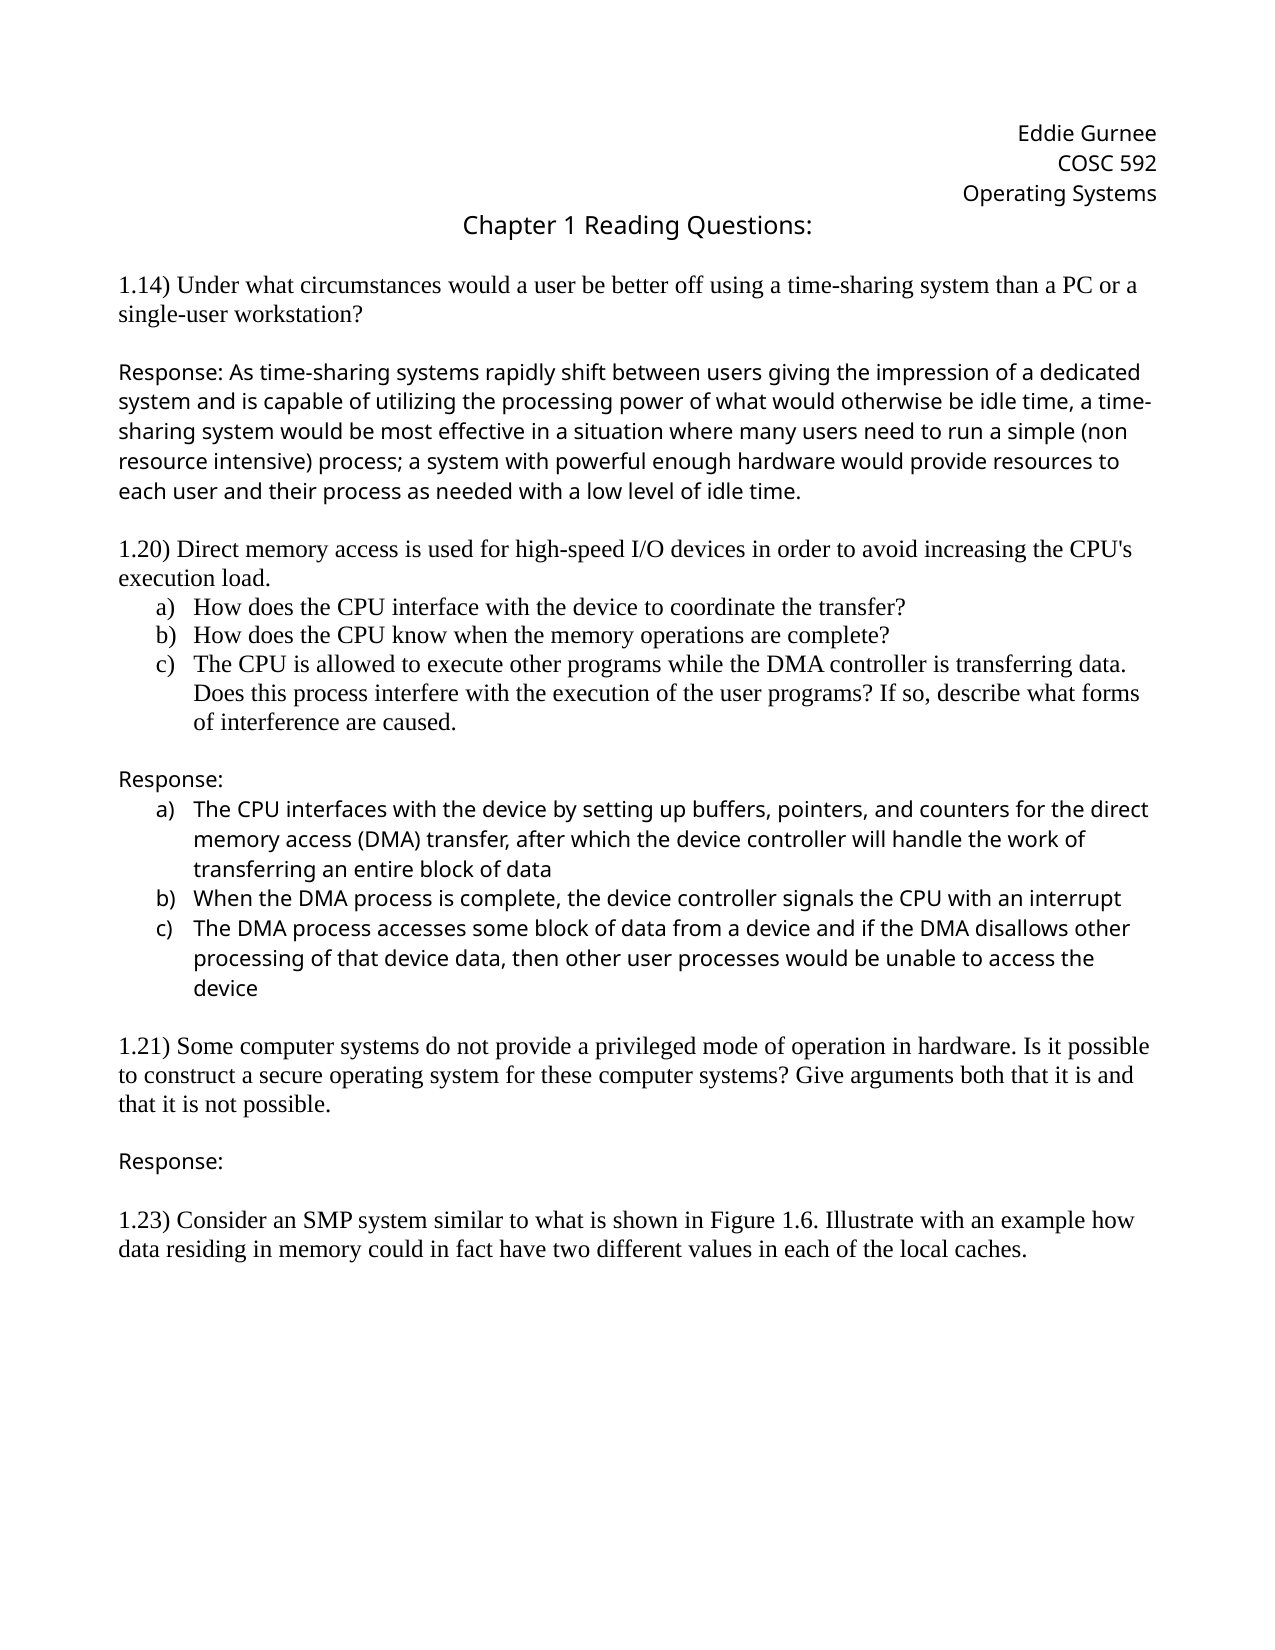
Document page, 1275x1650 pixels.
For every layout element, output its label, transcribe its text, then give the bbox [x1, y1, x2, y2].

text Chapter 1 Reading Questions: [118, 207, 1157, 242]
text Response: [118, 1146, 1157, 1176]
text 1.21) Some computer systems do not provide a privileged mode of operation in hardware. Is it possible to construct a secure operating system for these computer systems? Give arguments both that it is and that it is not possible. [118, 1031, 1157, 1118]
text Eddie Gurnee [118, 118, 1157, 148]
text COSC 592 [118, 148, 1157, 178]
list The DMA process accesses some block of data from a device and if the DMA disallows other processing of that device data, then other user processes would be unable to access the device [156, 913, 1157, 1003]
text 1.14) Under what circumstances would a user be better off using a time-sharing system than a PC or a single-user workstation? [118, 270, 1157, 328]
list How does the CPU know when the memory operations are complete? [156, 621, 1157, 649]
list How does the CPU interface with the device to coordinate the transfer? [156, 592, 1157, 621]
text Response: [118, 764, 1157, 794]
text 1.23) Consider an SMP system similar to what is shown in Figure 1.6. Illustrate with an example how data residing in memory could in fact have two different values in each of the local caches. [118, 1205, 1157, 1262]
text 1.20) Direct memory access is used for high-speed I/O devices in order to avoid increasing the CPU's execution load. [118, 534, 1157, 592]
text Response: As time-sharing systems rapidly shift between users giving the impression of a dedicated system and is capable of utilizing the processing power of what would otherwise be idle time, a time-sharing system would be most effective in a situation where many users need to run a simple (non resource intensive) process; a system with powerful enough hardware would provide resources to each user and their process as needed with a low level of idle time. [118, 357, 1157, 506]
list The CPU is allowed to execute other programs while the DMA controller is transferring data. Does this process interfere with the execution of the user programs? If so, describe what forms of interference are caused. [156, 649, 1157, 736]
list When the DMA process is complete, the device controller signals the CPU with an interrupt [156, 883, 1157, 913]
text Operating Systems [118, 178, 1157, 207]
list The CPU interfaces with the device by setting up buffers, pointers, and counters for the direct memory access (DMA) transfer, after which the device controller will handle the work of transferring an entire block of data [156, 794, 1157, 883]
